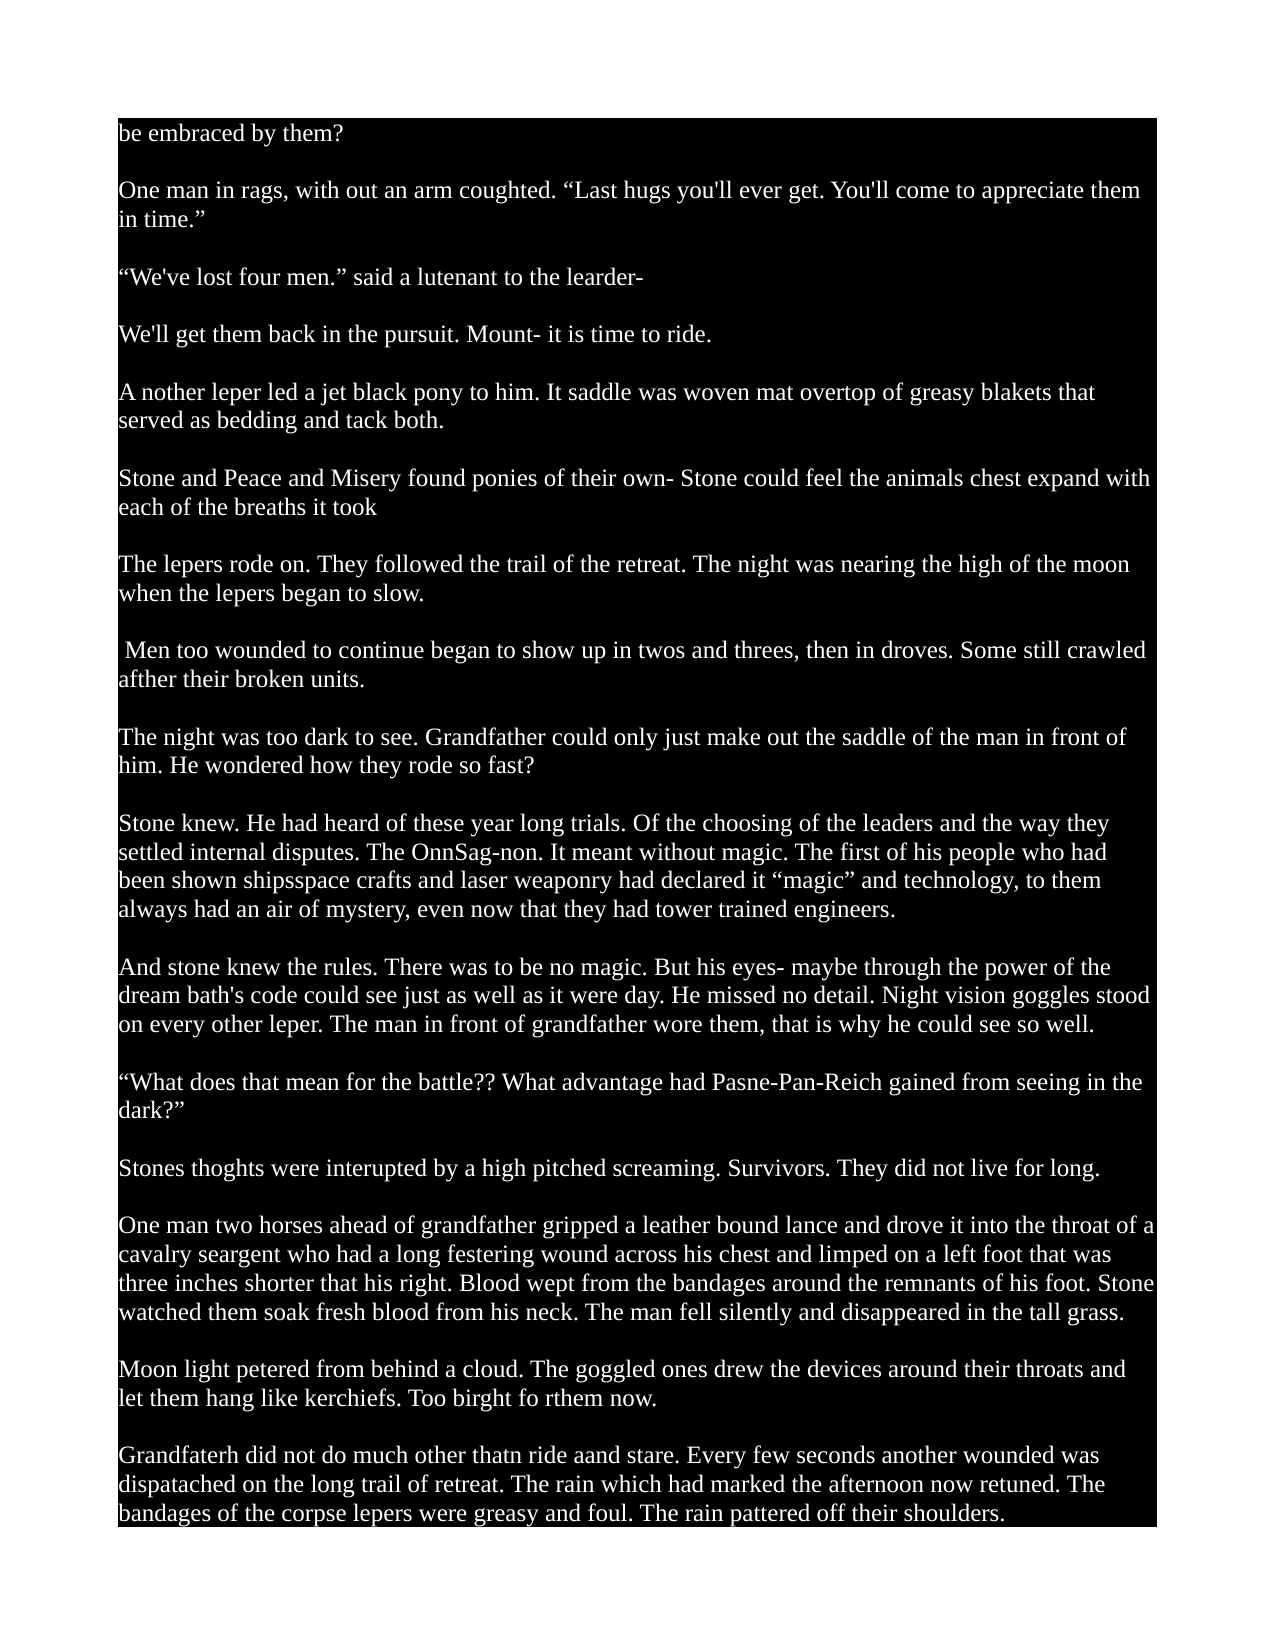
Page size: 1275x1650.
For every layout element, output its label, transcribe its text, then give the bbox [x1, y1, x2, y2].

text be embraced by them? [118, 118, 1157, 147]
text Moon light petered from behind a cloud. The goggled ones drew the devices around their throats and let them hang like kerchiefs. Too birght fo rthem now. [118, 1354, 1157, 1412]
text We'll get them back in the pursuit. Mount- it is time to ride. [118, 319, 1157, 348]
text One man two horses ahead of grandfather gripped a leather bound lance and drove it into the throat of a cavalry seargent who had a long festering wound across his chest and limped on a left foot that was three inches shorter that his right. Blood wept from the bandages around the remnants of his foot. Stone watched them soak fresh blood from his neck. The man fell silently and disappeared in the tall grass. [118, 1211, 1157, 1326]
text One man in rags, with out an arm coughted. “Last hugs you'll ever get. You'll come to appreciate them in time.” “We've lost four men.” said a lutenant to the learder- [118, 176, 1157, 291]
text Stone and Peace and Misery found ponies of their own- Stone could feel the animals chest expand with each of the breaths it took [118, 463, 1157, 521]
text Grandfaterh did not do much other thatn ride aand stare. Every few seconds another wounded was dispatached on the long trail of retreat. The rain which had marked the afternoon now retuned. The bandages of the corpse lepers were greasy and foul. The rain pattered off their shoulders. [118, 1441, 1157, 1527]
text A nother leper led a jet black pony to him. It saddle was woven mat overtop of greasy blakets that served as bedding and tack both. [118, 377, 1157, 434]
text The lepers rode on. They followed the trail of the retreat. The night was nearing the high of the moon when the lepers began to slow. Men too wounded to continue began to show up in twos and threes, then in droves. Some still crawled afther their broken units. The night was too dark to see. Grandfather could only just make out the saddle of the man in front of him. He wondered how they rode so fast? Stone knew. He had heard of these year long trials. Of the choosing of the leaders and the way they settled internal disputes. The OnnSag-non. It meant without magic. The first of his people who had been shown shipsspace crafts and laser weaponry had declared it “magic” and technology, to them always had an air of mystery, even now that they had tower trained engineers. And stone knew the rules. There was to be no magic. But his eyes- maybe through the power of the dream bath's code could see just as well as it were day. He missed no detail. Night vision goggles stood on every other leper. The man in front of grandfather wore them, that is why he could see so well. “What does that mean for the battle?? What advantage had Pasne-Pan-Reich gained from seeing in the dark?” Stones thoghts were interupted by a high pitched screaming. Survivors. They did not live for long. [118, 521, 1157, 1182]
